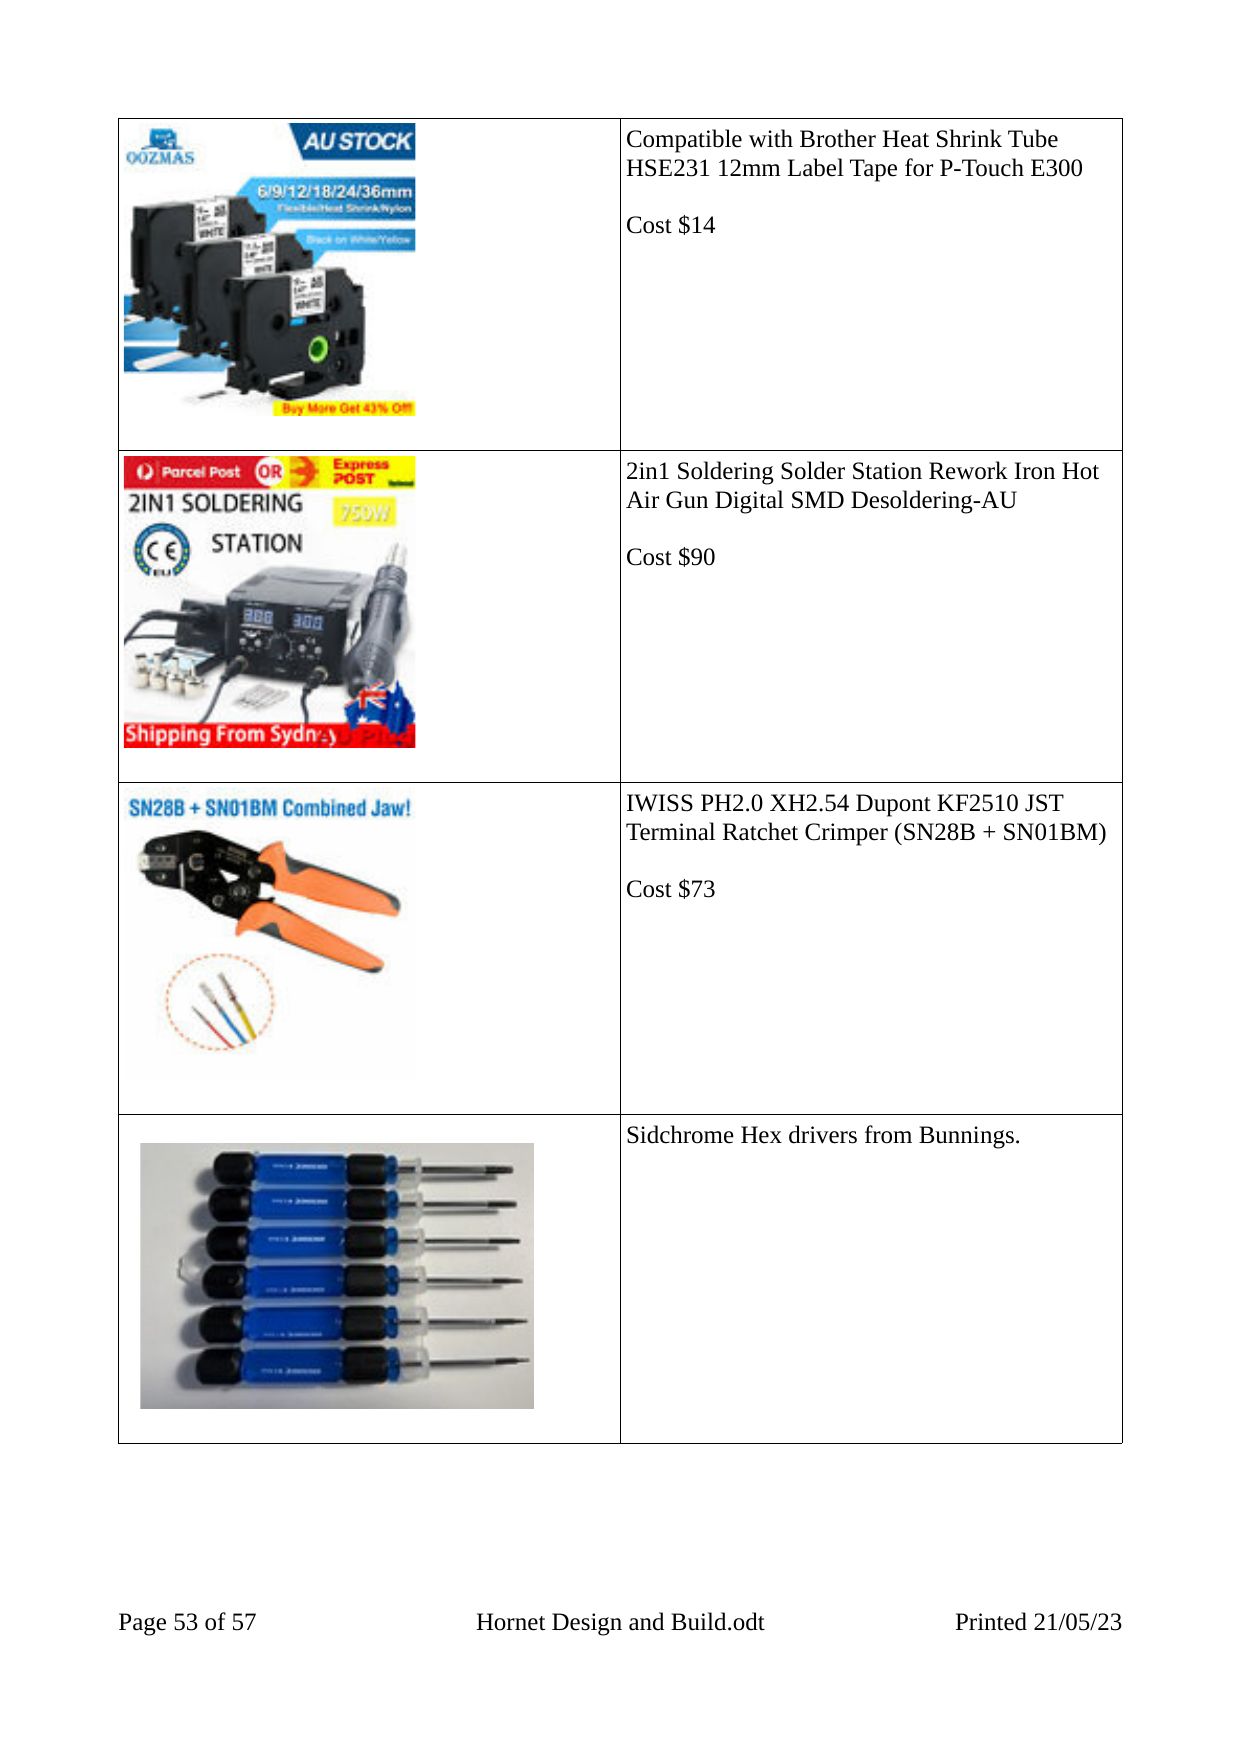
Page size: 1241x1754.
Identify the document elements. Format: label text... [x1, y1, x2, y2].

table_cell [119, 451, 620, 782]
table_cell 2in1 Soldering Solder Station Rework Iron Hot Air Gun Digital SMD Desoldering-AU Cost $90 [621, 451, 1122, 782]
picture [123, 787, 416, 1080]
picture [123, 456, 416, 748]
picture [140, 1143, 534, 1409]
table_cell Compatible with Brother Heat Shrink Tube HSE231 12mm Label Tape for P-Touch E300 Cost $14 [621, 119, 1122, 450]
table_cell IWISS PH2.0 XH2.54 Dupont KF2510 JST Terminal Ratchet Crimper (SN28B + SN01BM) Cost $73 [621, 783, 1122, 1114]
table_cell [119, 119, 620, 450]
picture [123, 123, 416, 416]
table_cell [119, 783, 620, 1114]
table_cell [119, 1115, 620, 1443]
table_cell Sidchrome Hex drivers from Bunnings. [621, 1115, 1122, 1443]
